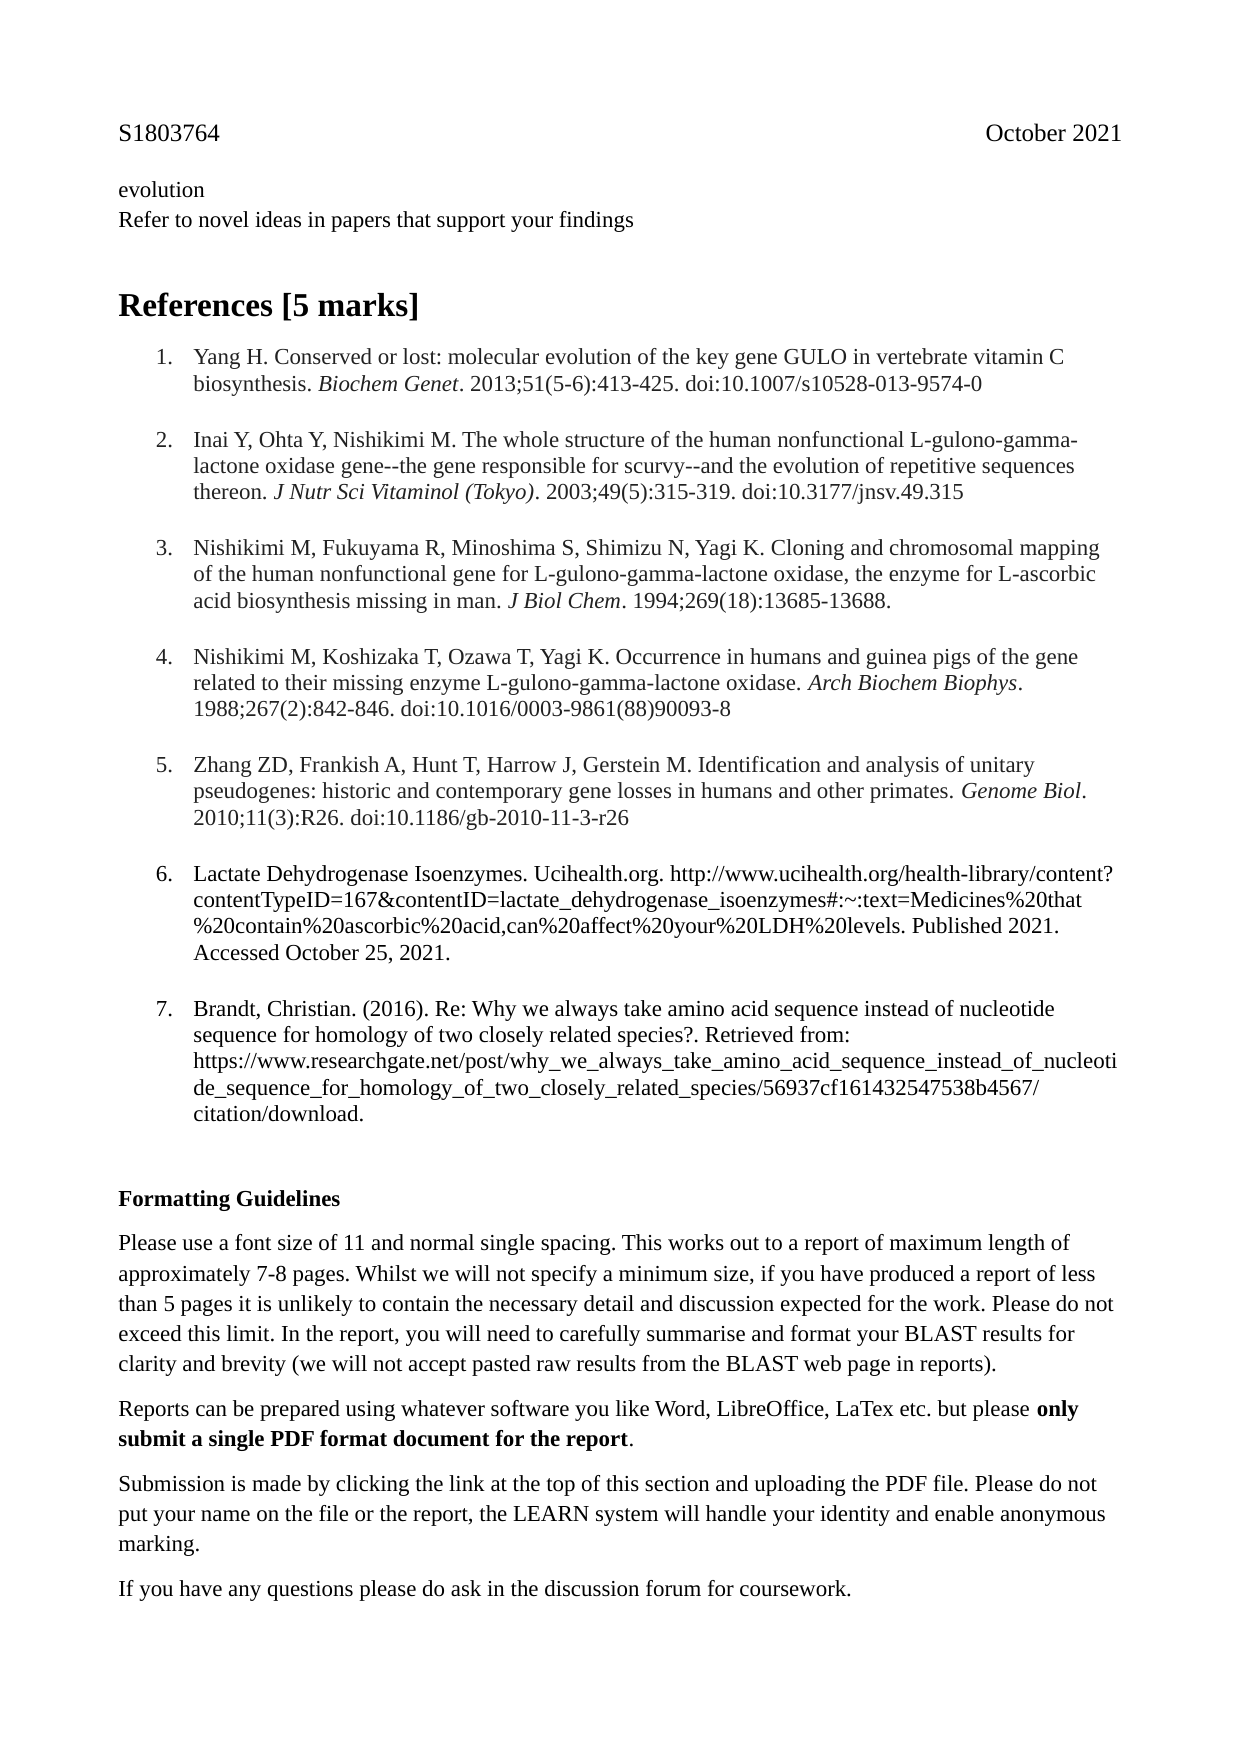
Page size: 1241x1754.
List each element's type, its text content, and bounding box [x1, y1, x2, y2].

list Zhang ZD, Frankish A, Hunt T, Harrow J, Gerstein M. Identification and analysis of unitary pseudogenes: historic and contemporary gene losses in humans and other primates. Genome Biol. 2010;11(3):R26. doi:10.1186/gb-2010-11-3-r26 [156, 751, 1122, 830]
text Formatting Guidelines [118, 1185, 1122, 1211]
list Inai Y, Ohta Y, Nishikimi M. The whole structure of the human nonfunctional L-gulono-gamma-lactone oxidase gene--the gene responsible for scurvy--and the evolution of repetitive sequences thereon. J Nutr Sci Vitaminol (Tokyo). 2003;49(5):315-319. doi:10.3177/jnsv.49.315 [156, 426, 1122, 505]
text References [5 marks] [118, 285, 1122, 323]
text If you have any questions please do ask in the discussion forum for coursework. [118, 1575, 1122, 1602]
list Yang H. Conserved or lost: molecular evolution of the key gene GULO in vertebrate vitamin C biosynthesis. Biochem Genet. 2013;51(5-6):413-425. doi:10.1007/s10528-013-9574-0 [156, 343, 1122, 396]
list Lactate Dehydrogenase Isoenzymes. Ucihealth.org. http://www.ucihealth.org/health-library/content?contentTypeID=167&contentID=lactate_dehydrogenase_isoenzymes#:~:text=Medicines%20that%20contain%20ascorbic%20acid,can%20affect%20your%20LDH%20levels. Published 2021. Accessed October 25, 2021. [156, 860, 1122, 965]
text Please use a font size of 11 and normal single spacing. This works out to a report of maximum length of approximately 7-8 pages. Whilst we will not specify a minimum size, if you have produced a report of less than 5 pages it is unlikely to contain the necessary detail and discussion expected for the work. Please do not exceed this limit. In the report, you will need to carefully summarise and format your BLAST results for clarity and brevity (we will not accept pasted raw results from the BLAST web page in reports). [118, 1229, 1122, 1377]
text evolution Refer to novel ideas in papers that support your findings [118, 176, 1122, 266]
list Nishikimi M, Koshizaka T, Ozawa T, Yagi K. Occurrence in humans and guinea pigs of the gene related to their missing enzyme L-gulono-gamma-lactone oxidase. Arch Biochem Biophys. 1988;267(2):842-846. doi:10.1016/0003-9861(88)90093-8 [156, 643, 1122, 722]
list Nishikimi M, Fukuyama R, Minoshima S, Shimizu N, Yagi K. Cloning and chromosomal mapping of the human nonfunctional gene for L-gulono-gamma-lactone oxidase, the enzyme for L-ascorbic acid biosynthesis missing in man. J Biol Chem. 1994;269(18):13685-13688. [156, 534, 1122, 613]
text Submission is made by clicking the link at the top of this section and uploading the PDF file. Please do not put your name on the file or the report, the LEARN system will handle your identity and enable anonymous marking. [118, 1470, 1122, 1557]
list Brandt, Christian. (2016). Re: Why we always take amino acid sequence instead of nucleotide sequence for homology of two closely related species?. Retrieved from: https://www.researchgate.net/post/why_we_always_take_amino_acid_sequence_instead_of_nucleotide_sequence_for_homology_of_two_closely_related_species/56937cf161432547538b4567/citation/download. [156, 995, 1122, 1155]
text Reports can be prepared using whatever software you like Word, LibreOffice, LaTex etc. but please only submit a single PDF format document for the report. [118, 1395, 1122, 1452]
